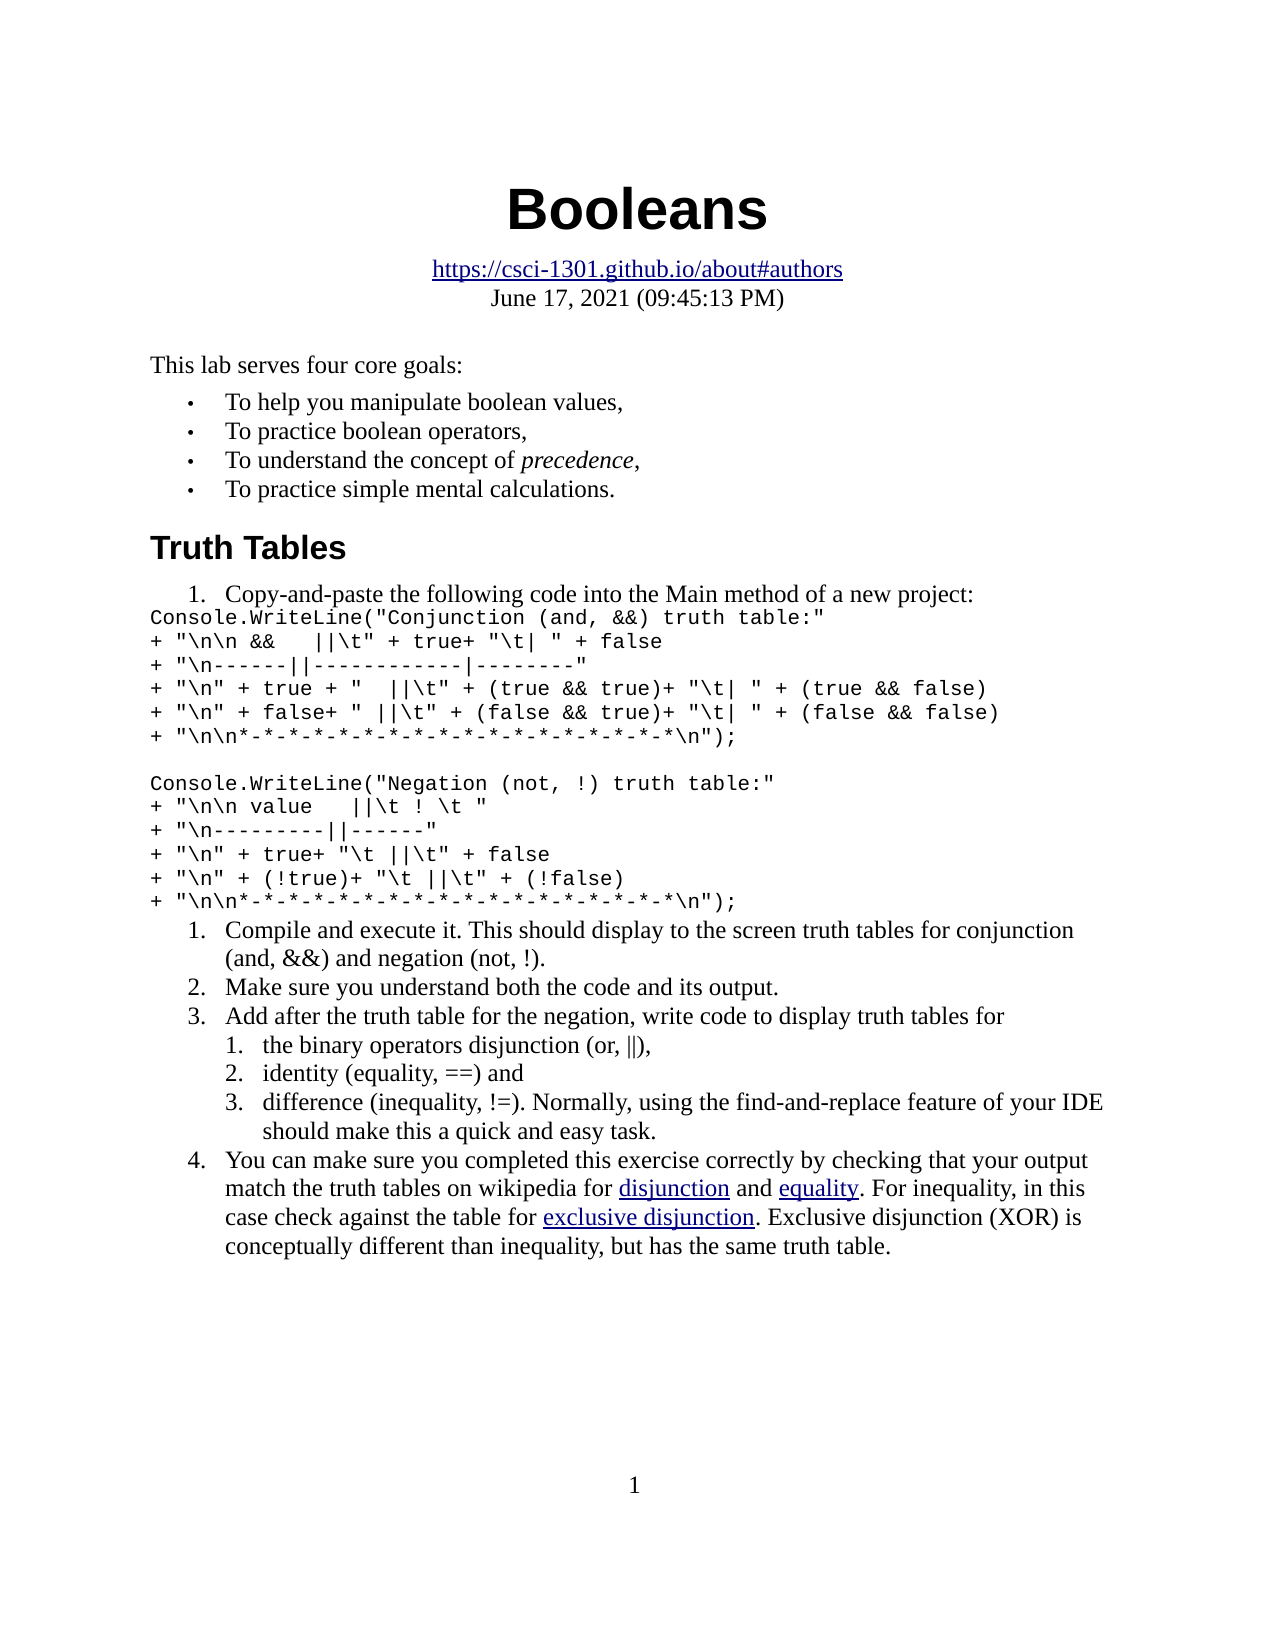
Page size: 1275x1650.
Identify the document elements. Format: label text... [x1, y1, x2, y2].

text + "\n" + false+ " ||\t" + (false && true)+ "\t| " + (false && false) [150, 702, 1125, 726]
list Make sure you understand both the code and its output. [187, 972, 1125, 1001]
text + "\n\n value ||\t ! \t " [150, 797, 1125, 820]
list Copy-and-paste the following code into the Main method of a new project: [187, 579, 1125, 607]
text + "\n" + true + " ||\t" + (true && true)+ "\t| " + (true && false) [150, 678, 1125, 702]
list Compile and execute it. This should display to the screen truth tables for conjunction (and, &&) and negation (not, !). [187, 915, 1125, 972]
text + "\n\n*-*-*-*-*-*-*-*-*-*-*-*-*-*-*-*-*-*\n"); [150, 891, 1125, 915]
text + "\n" + true+ "\t ||\t" + false [150, 844, 1125, 867]
list To understand the concept of precedence, [187, 445, 1125, 474]
text + "\n\n*-*-*-*-*-*-*-*-*-*-*-*-*-*-*-*-*-*\n"); [150, 726, 1125, 749]
subtitle Truth Tables [150, 527, 1125, 566]
text + "\n" + (!true)+ "\t ||\t" + (!false) [150, 867, 1125, 891]
list You can make sure you completed this exercise correctly by checking that your output match the truth tables on wikipedia for disjunction and equality. For inequality, in this case check against the table for exclusive disjunction. Exclusive disjunction (XOR) is conceptually different than inequality, but has the same truth table. [187, 1145, 1125, 1260]
list To practice simple mental calculations. [187, 474, 1125, 502]
text June 17, 2021 (09:45:13 PM) [150, 283, 1125, 312]
text Console.WriteLine("Conjunction (and, &&) truth table:" [150, 607, 1125, 631]
text + "\n\n && ||\t" + true+ "\t| " + false [150, 631, 1125, 655]
title Booleans [150, 175, 1125, 242]
text + "\n------||------------|--------" [150, 655, 1125, 678]
text + "\n---------||------" [150, 820, 1125, 844]
text Console.WriteLine("Negation (not, !) truth table:" [150, 773, 1125, 797]
list Add after the truth table for the negation, write code to display truth tables for [187, 1001, 1125, 1030]
text https://csci-1301.github.io/about#authors [150, 254, 1125, 283]
list difference (inequality, !=). Normally, using the find-and-replace feature of your IDE should make this a quick and easy task. [225, 1087, 1125, 1145]
list To practice boolean operators, [187, 416, 1125, 445]
list the binary operators disjunction (or, ||), [225, 1030, 1125, 1058]
list To help you manipulate boolean values, [187, 387, 1125, 416]
list identity (equality, ==) and [225, 1058, 1125, 1087]
text This lab serves four core goals: [150, 350, 1125, 378]
